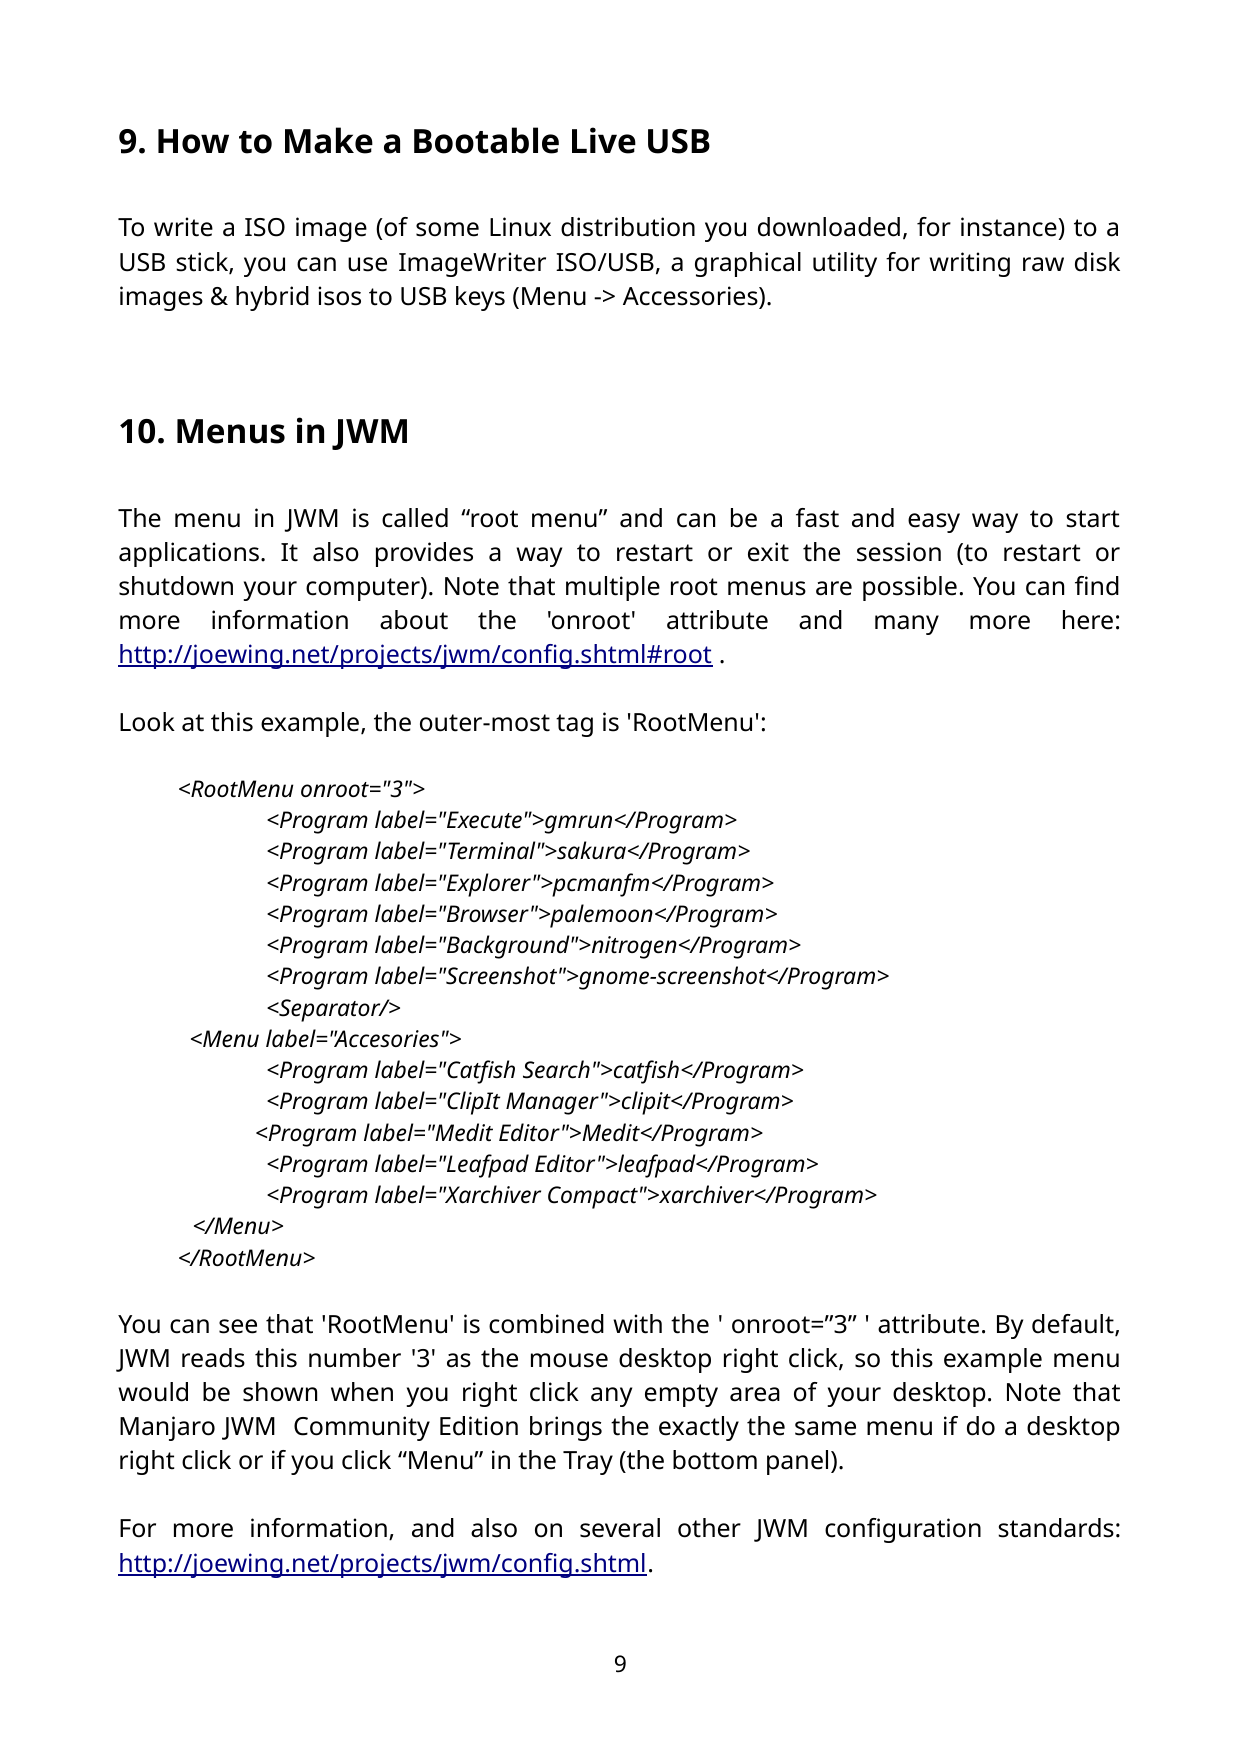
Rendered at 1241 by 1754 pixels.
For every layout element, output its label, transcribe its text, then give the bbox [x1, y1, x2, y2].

text To write a ISO image (of some Linux distribution you downloaded, for instance) to a USB stick, you can use ImageWriter ISO/USB, a graphical utility for writing raw disk images & hybrid isos to USB keys (Menu -> Accessories). [118, 210, 1122, 312]
text Look at this example, the outer-most tag is 'RootMenu': [118, 704, 1122, 739]
text <Program label="Xarchiver Compact">xarchiver</Program> [177, 1179, 1122, 1210]
text <Program label="Catfish Search">catfish</Program> [177, 1054, 1122, 1085]
text <Separator/> [177, 991, 1122, 1023]
text <Menu label="Accesories"> [177, 1023, 1122, 1054]
text <Program label="Terminal">sakura</Program> [177, 835, 1122, 866]
text <Program label="Explorer">pcmanfm</Program> [177, 866, 1122, 898]
text <Program label="Medit Editor">Medit</Program> [177, 1116, 1122, 1148]
text The menu in JWM is called “root menu” and can be a fast and easy way to start applications. It also provides a way to restart or exit the session (to restart or shutdown your computer). Note that multiple root menus are possible. You can find more information about the 'onroot' attribute and many more here: http://joewing.net/projects/jwm/config.shtml#root . [118, 500, 1122, 671]
text <RootMenu onroot="3"> [177, 773, 1122, 804]
text <Program label="Execute">gmrun</Program> [177, 804, 1122, 835]
text <Program label="Browser">palemoon</Program> [177, 898, 1122, 929]
text <Program label="Screenshot">gnome-screenshot</Program> [177, 960, 1122, 991]
text <Program label="ClipIt Manager">clipit</Program> [177, 1085, 1122, 1116]
text <Program label="Leafpad Editor">leafpad</Program> [177, 1148, 1122, 1179]
text For more information, and also on several other JWM configuration standards: http://joewing.net/projects/jwm/config.shtml. [118, 1511, 1122, 1579]
text <Program label="Background">nitrogen</Program> [177, 929, 1122, 960]
text You can see that 'RootMenu' is combined with the ' onroot=”3” ' attribute. By default, JWM reads this number '3' as the mouse desktop right click, so this example menu would be shown when you right click any empty area of your desktop. Note that Manjaro JWM Community Edition brings the exactly the same menu if do a desktop right click or if you click “Menu” in the Tray (the bottom panel). [118, 1307, 1122, 1477]
text </RootMenu> [177, 1241, 1122, 1273]
subtitle 10. Menus in JWM [118, 408, 1122, 454]
text </Menu> [118, 1210, 1122, 1241]
subtitle 9. How to Make a Bootable Live USB [118, 118, 1122, 163]
